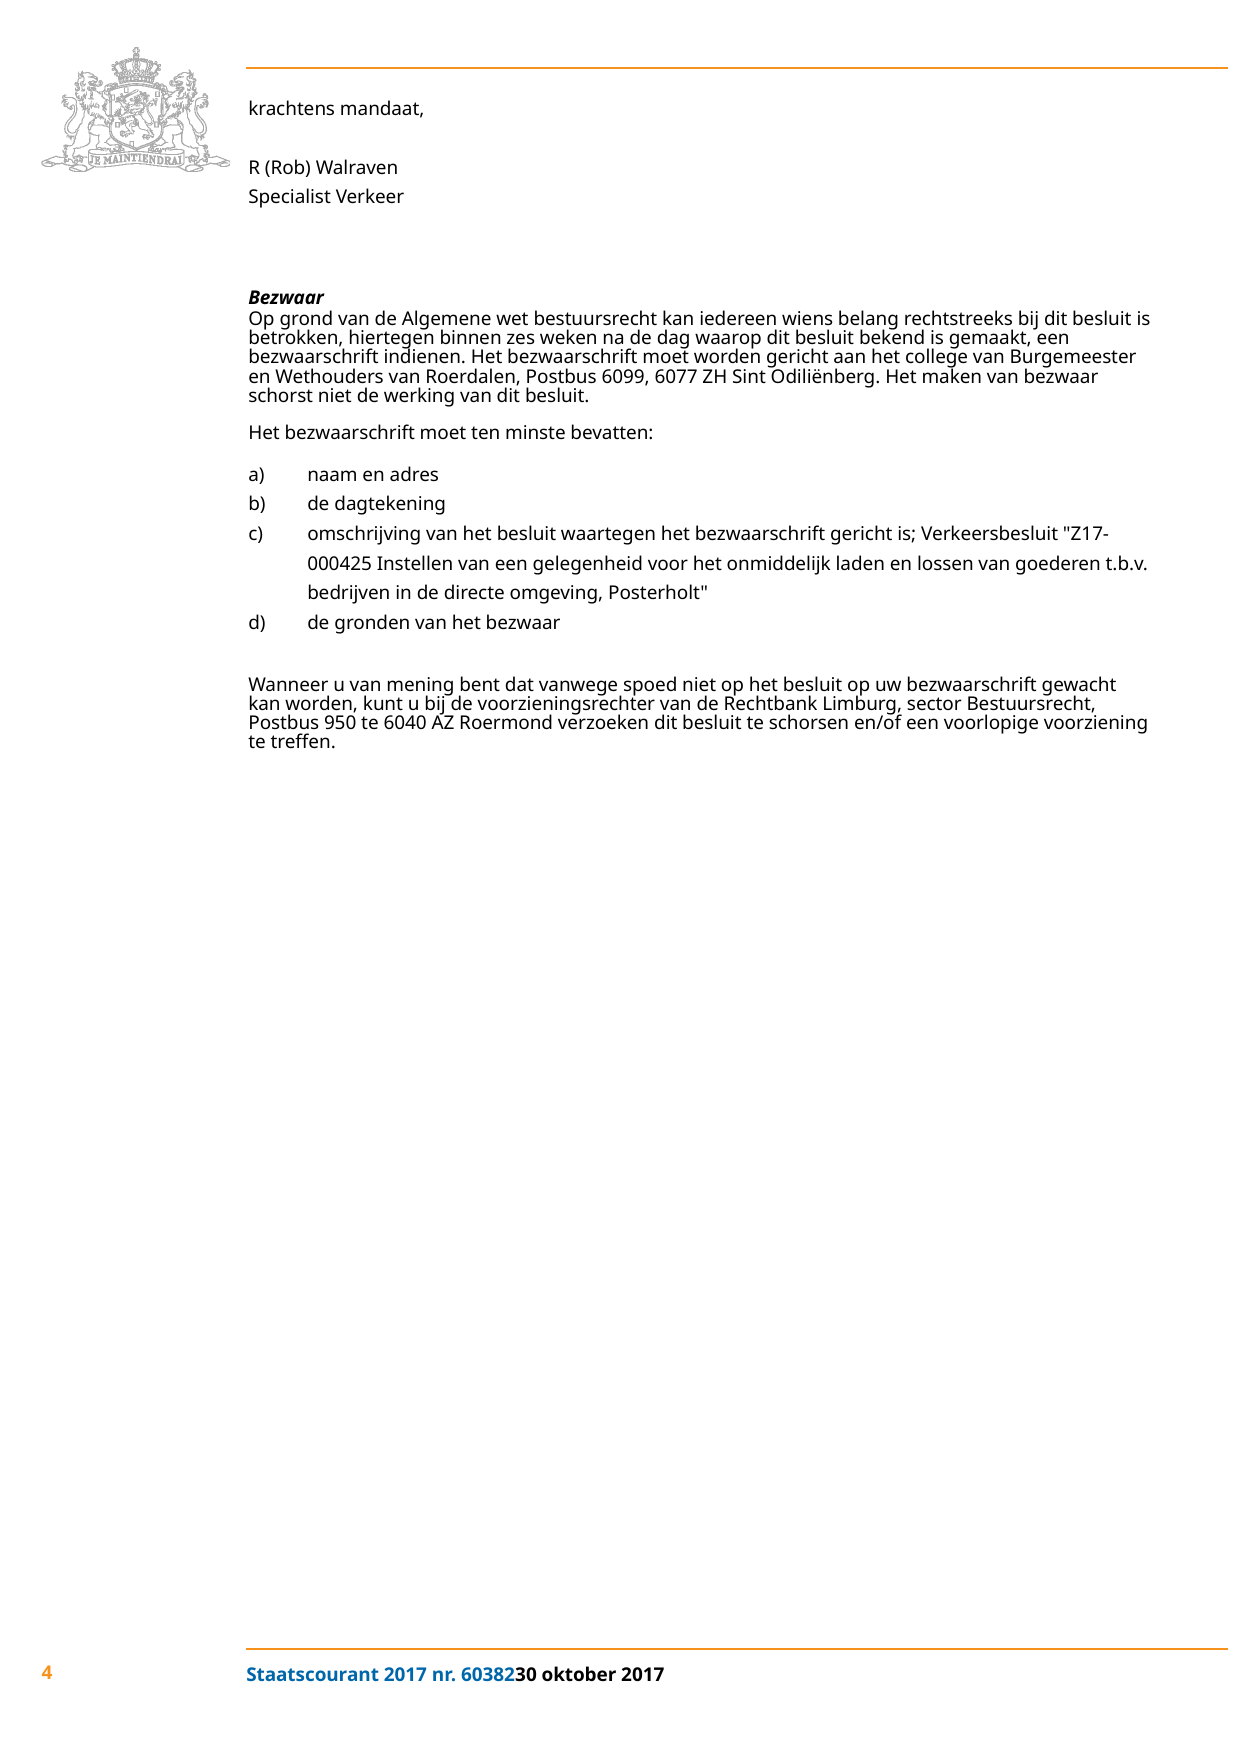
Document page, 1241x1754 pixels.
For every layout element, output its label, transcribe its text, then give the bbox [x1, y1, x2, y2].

picture [41, 47, 231, 172]
text Het bezwaarschrift moet ten minste bevatten: [248, 424, 1152, 443]
list naam en adres [248, 461, 1152, 487]
list omschrijving van het besluit waartegen het bezwaarschrift gericht is; Verkeersbesluit "Z17-000425 Instellen van een gelegenheid voor het onmiddelijk laden en lossen van goederen t.b.v. bedrijven in de directe omgeving, Posterholt" [248, 520, 1152, 605]
list de gronden van het bezwaar [248, 609, 1152, 635]
text Wanneer u van mening bent dat vanwege spoed niet op het besluit op uw bezwaarschrift gewacht kan worden, kunt u bij de voorzieningsrechter van de Rechtbank Limburg, sector Bestuursrecht, Postbus 950 te 6040 AZ Roermond verzoeken dit besluit te schorsen en/of een voorlopige voorziening te treffen. [248, 676, 1152, 753]
list de dagtekening [248, 491, 1152, 516]
text Op grond van de Algemene wet bestuursrecht kan iedereen wiens belang rechtstreeks bij dit besluit is betrokken, hiertegen binnen zes weken na de dag waarop dit besluit bekend is gemaakt, een bezwaarschrift indienen. Het bezwaarschrift moet worden gericht aan het college van Burgemeester en Wethouders van Roerdalen, Postbus 6099, 6077 ZH Sint Odiliënberg. Het maken van bezwaar schorst niet de werking van dit besluit. [248, 310, 1152, 406]
text R (Rob) Walraven [248, 154, 1152, 180]
text Specialist Verkeer [248, 183, 1152, 209]
text Bezwaar [248, 284, 1152, 310]
text krachtens mandaat, [248, 95, 1152, 121]
